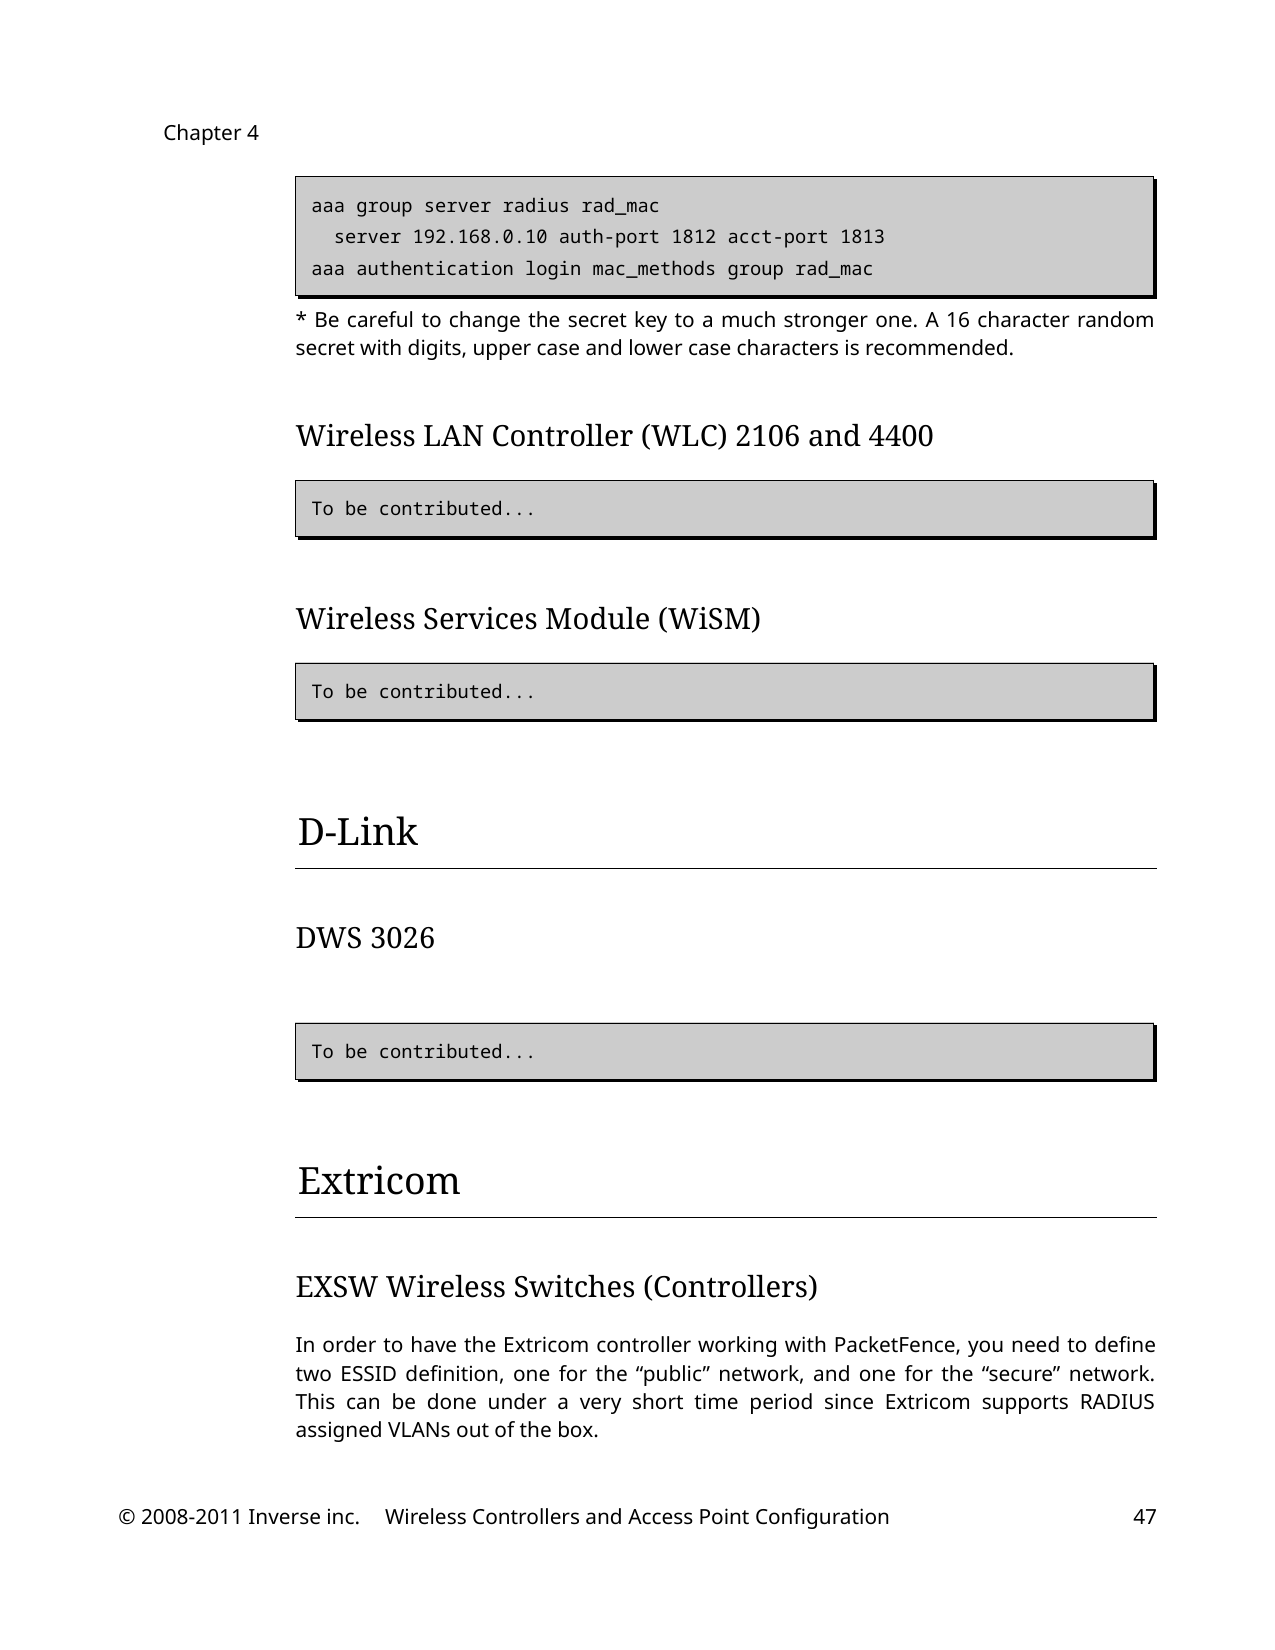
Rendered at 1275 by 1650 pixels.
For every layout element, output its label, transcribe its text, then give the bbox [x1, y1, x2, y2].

text * Be careful to change the secret key to a much stronger one. A 16 character random secret with digits, upper case and lower case characters is recommended. [295, 305, 1157, 362]
subtitle Wireless LAN Controller (WLC) 2106 and 4400 [295, 415, 1157, 455]
text To be contributed... [296, 481, 1153, 536]
subtitle Wireless Services Module (WiSM) [295, 598, 1157, 638]
subtitle Extricom [295, 1154, 1157, 1217]
text aaa authentication login mac_methods group rad_mac [296, 239, 1153, 295]
text In order to have the Extricom controller working with PacketFence, you need to define two ESSID definition, one for the “public” network, and one for the “secure” network. This can be done under a very short time period since Extricom supports RADIUS assigned VLANs out of the box. [295, 1330, 1157, 1444]
subtitle DWS 3026 [295, 917, 1157, 957]
text aaa group server radius rad_mac [296, 177, 1153, 207]
text To be contributed... [296, 1024, 1153, 1079]
subtitle EXSW Wireless Switches (Controllers) [295, 1266, 1157, 1306]
text server 192.168.0.10 auth-port 1812 acct-port 1813 [296, 207, 1153, 239]
text To be contributed... [296, 664, 1153, 719]
subtitle D-Link [295, 805, 1157, 868]
